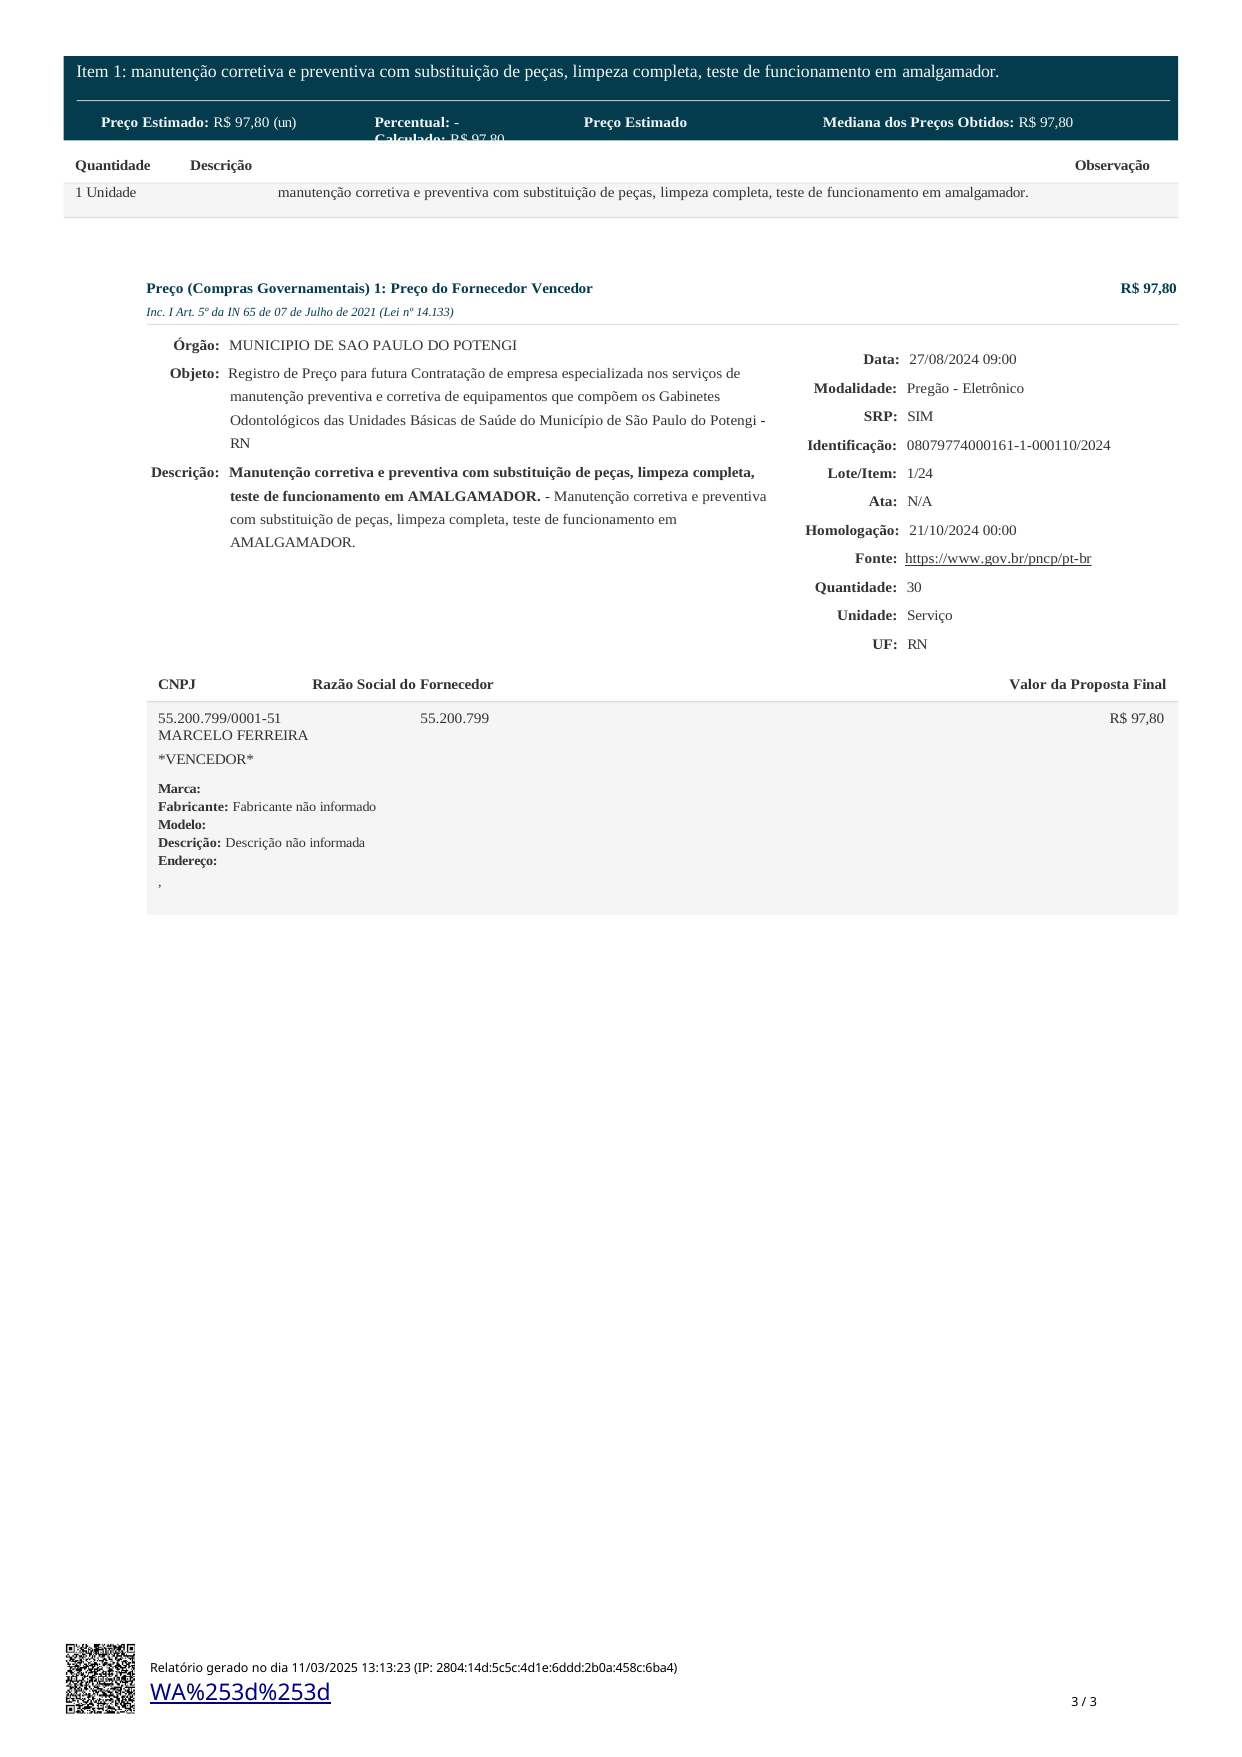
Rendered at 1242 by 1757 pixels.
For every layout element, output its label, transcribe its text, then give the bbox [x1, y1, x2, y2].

text CNPJ Razão Social do Fornecedor Valor da Proposta Final [158, 676, 1183, 693]
text Descrição: Manutenção corretiva e preventiva com substituição de peças, limpeza completa, [151, 463, 769, 480]
text Objeto: Registro de Preço para futura Contratação de empresa especializada nos serviços de manutenção preventiva e corretiva de equipamentos que compõem os Gabinetes [169, 365, 769, 405]
text Preço (Compras Governamentais) 1: Preço do Fornecedor Vencedor R$ 97,80 [146, 279, 1183, 296]
text SRP: SIM [863, 408, 1183, 424]
text Quantidade Descrição Observação [75, 157, 1183, 174]
text Órgão: MUNICIPIO DE SAO PAULO DO POTENGI [173, 336, 769, 353]
text Lote/Item: 1/24 [827, 465, 1183, 481]
text Modalidade: Pregão - Eletrônico [814, 379, 1183, 396]
text Odontológicos das Unidades Básicas de Saúde do Município de São Paulo do Potengi - RN [230, 412, 769, 452]
text Ata: N/A [869, 493, 1183, 510]
text Fonte: https://www.gov.br/pncp/pt-br [855, 550, 1183, 567]
text UF: RN [872, 636, 1183, 652]
text Data: 27/08/2024 09:00 [773, 351, 1017, 368]
text Identificação: 08079774000161-1-000110/2024 [807, 436, 1183, 453]
text teste de funcionamento em AMALGAMADOR. - Manutenção corretiva e preventiva com substituição de peças, limpeza completa, teste de funcionamento em AMALGAMADOR. [230, 487, 769, 551]
text Unidade: Serviço [837, 607, 1183, 624]
text Inc. I Art. 5º da IN 65 de 07 de Julho de 2021 (Lei nº 14.133) [146, 305, 1183, 319]
text Homologação: 21/10/2024 00:00 [773, 522, 1017, 538]
text Quantidade: 30 [814, 578, 1183, 595]
